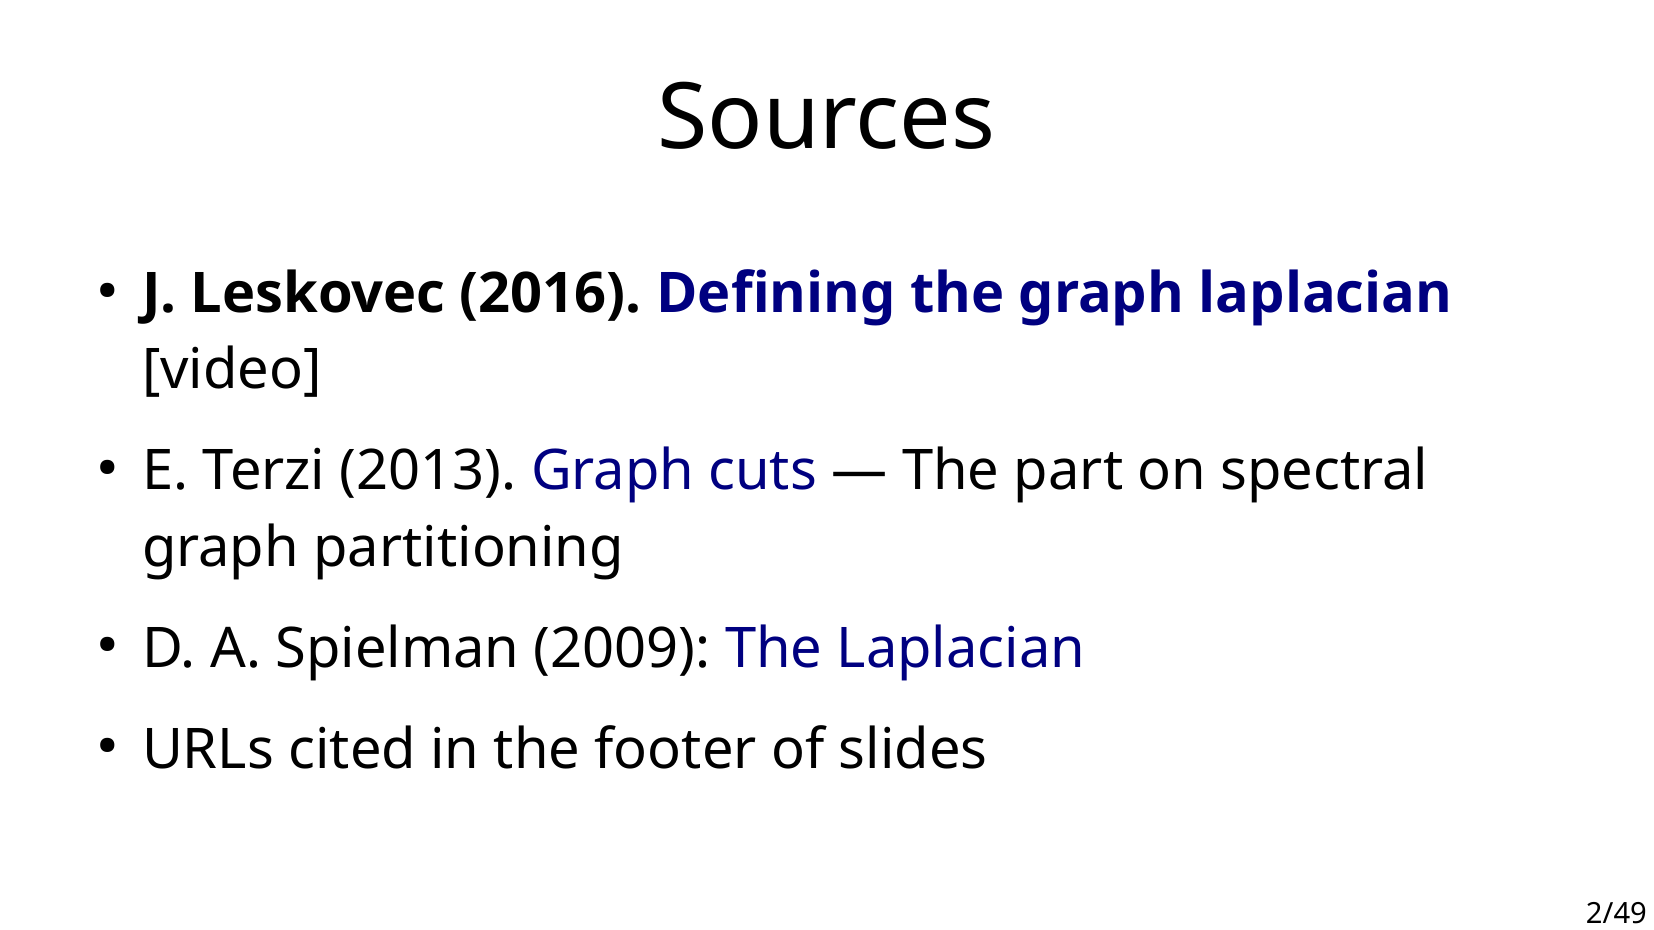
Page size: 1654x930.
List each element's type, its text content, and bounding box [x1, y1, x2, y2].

title Sources [82, 1, 1571, 225]
list J. Leskovec (2016). Defining the graph laplacian [video] E. Terzi (2013). Graph cuts — The part on spectral graph partitioning D. A. Spielman (2009): The Laplacian URLs cited in the footer of slides [82, 252, 1571, 793]
